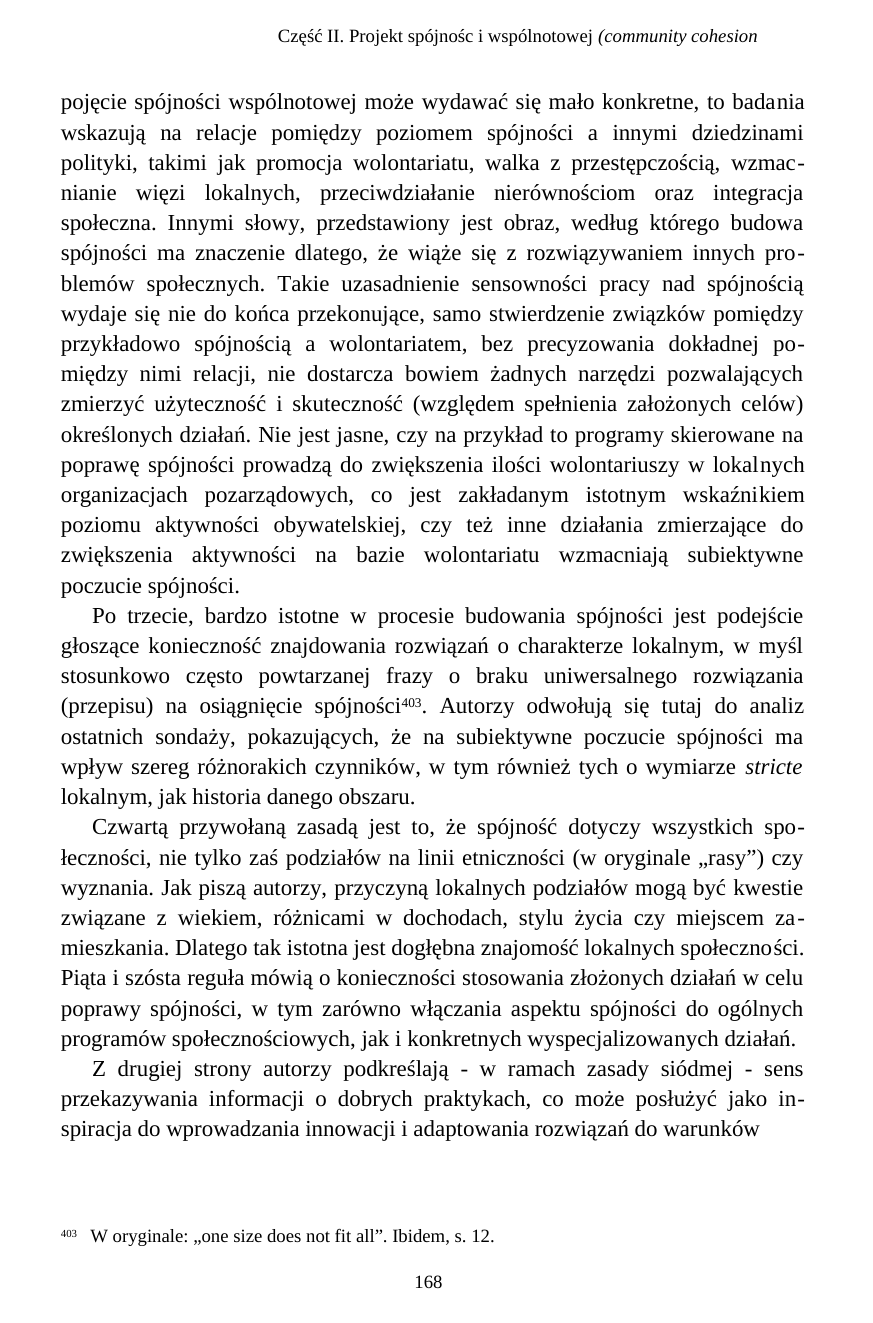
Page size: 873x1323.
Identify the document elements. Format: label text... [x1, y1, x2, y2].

text Część II. Projekt spójnośc i wspólnotowej (community cohesion [278, 25, 812, 46]
text 403 W oryginale: „one size does not fit all”. Ibidem, s. 12. [61, 1225, 804, 1247]
text 168 [414, 1271, 451, 1292]
text pojęcie spójności wspólnotowej może wydawać się mało konkretne, to bada­nia wskazują na relacje pomiędzy poziomem spójności a innymi dziedzinami polityki, takimi jak promocja wolontariatu, walka z przestępczością, wzmac­nianie więzi lokalnych, przeciwdziałanie nierównościom oraz integracja społeczna. Innymi słowy, przedstawiony jest obraz, według którego budowa spójności ma znaczenie dlatego, że wiąże się z rozwiązywaniem innych pro­blemów społecznych. Takie uzasadnienie sensowności pracy nad spójnością wydaje się nie do końca przekonujące, samo stwierdzenie związków pomiędzy przykładowo spójnością a wolontariatem, bez precyzowania dokładnej po­między nimi relacji, nie dostarcza bowiem żadnych narzędzi pozwalających zmierzyć użyteczność i skuteczność (względem spełnienia założonych celów) określonych działań. Nie jest jasne, czy na przykład to programy skierowane na poprawę spójności prowadzą do zwiększenia ilości wolontariuszy w lokal­nych organizacjach pozarządowych, co jest zakładanym istotnym wskaźni­kiem poziomu aktywności obywatelskiej, czy też inne działania zmierzające do zwiększenia aktywności na bazie wolontariatu wzmacniają subiektywne poczucie spójności. [61, 88, 804, 598]
text Po trzecie, bardzo istotne w procesie budowania spójności jest podejście głoszące konieczność znajdowania rozwiązań o charakterze lokalnym, w myśl stosunkowo często powtarzanej frazy o braku uniwersalnego rozwiązania (przepisu) na osiągnięcie spójności403. Autorzy odwołują się tutaj do analiz ostatnich sondaży, pokazujących, że na subiektywne poczucie spójności ma wpływ szereg różnorakich czynników, w tym również tych o wymiarze stricte lokalnym, jak historia danego obszaru. [61, 602, 804, 809]
text Czwartą przywołaną zasadą jest to, że spójność dotyczy wszystkich spo­łeczności, nie tylko zaś podziałów na linii etniczności (w oryginale „rasy”) czy wyznania. Jak piszą autorzy, przyczyną lokalnych podziałów mogą być kwestie związane z wiekiem, różnicami w dochodach, stylu życia czy miejscem za­mieszkania. Dlatego tak istotna jest dogłębna znajomość lokalnych społeczno­ści. Piąta i szósta reguła mówią o konieczności stosowania złożonych działań w celu poprawy spójności, w tym zarówno włączania aspektu spójności do ogólnych programów społecznościowych, jak i konkretnych wyspecjalizowa­nych działań. [61, 813, 804, 1051]
text Z drugiej strony autorzy podkreślają - w ramach zasady siódmej - sens przekazywania informacji o dobrych praktykach, co może posłużyć jako in­spiracja do wprowadzania innowacji i adaptowania rozwiązań do warunków [61, 1055, 804, 1142]
